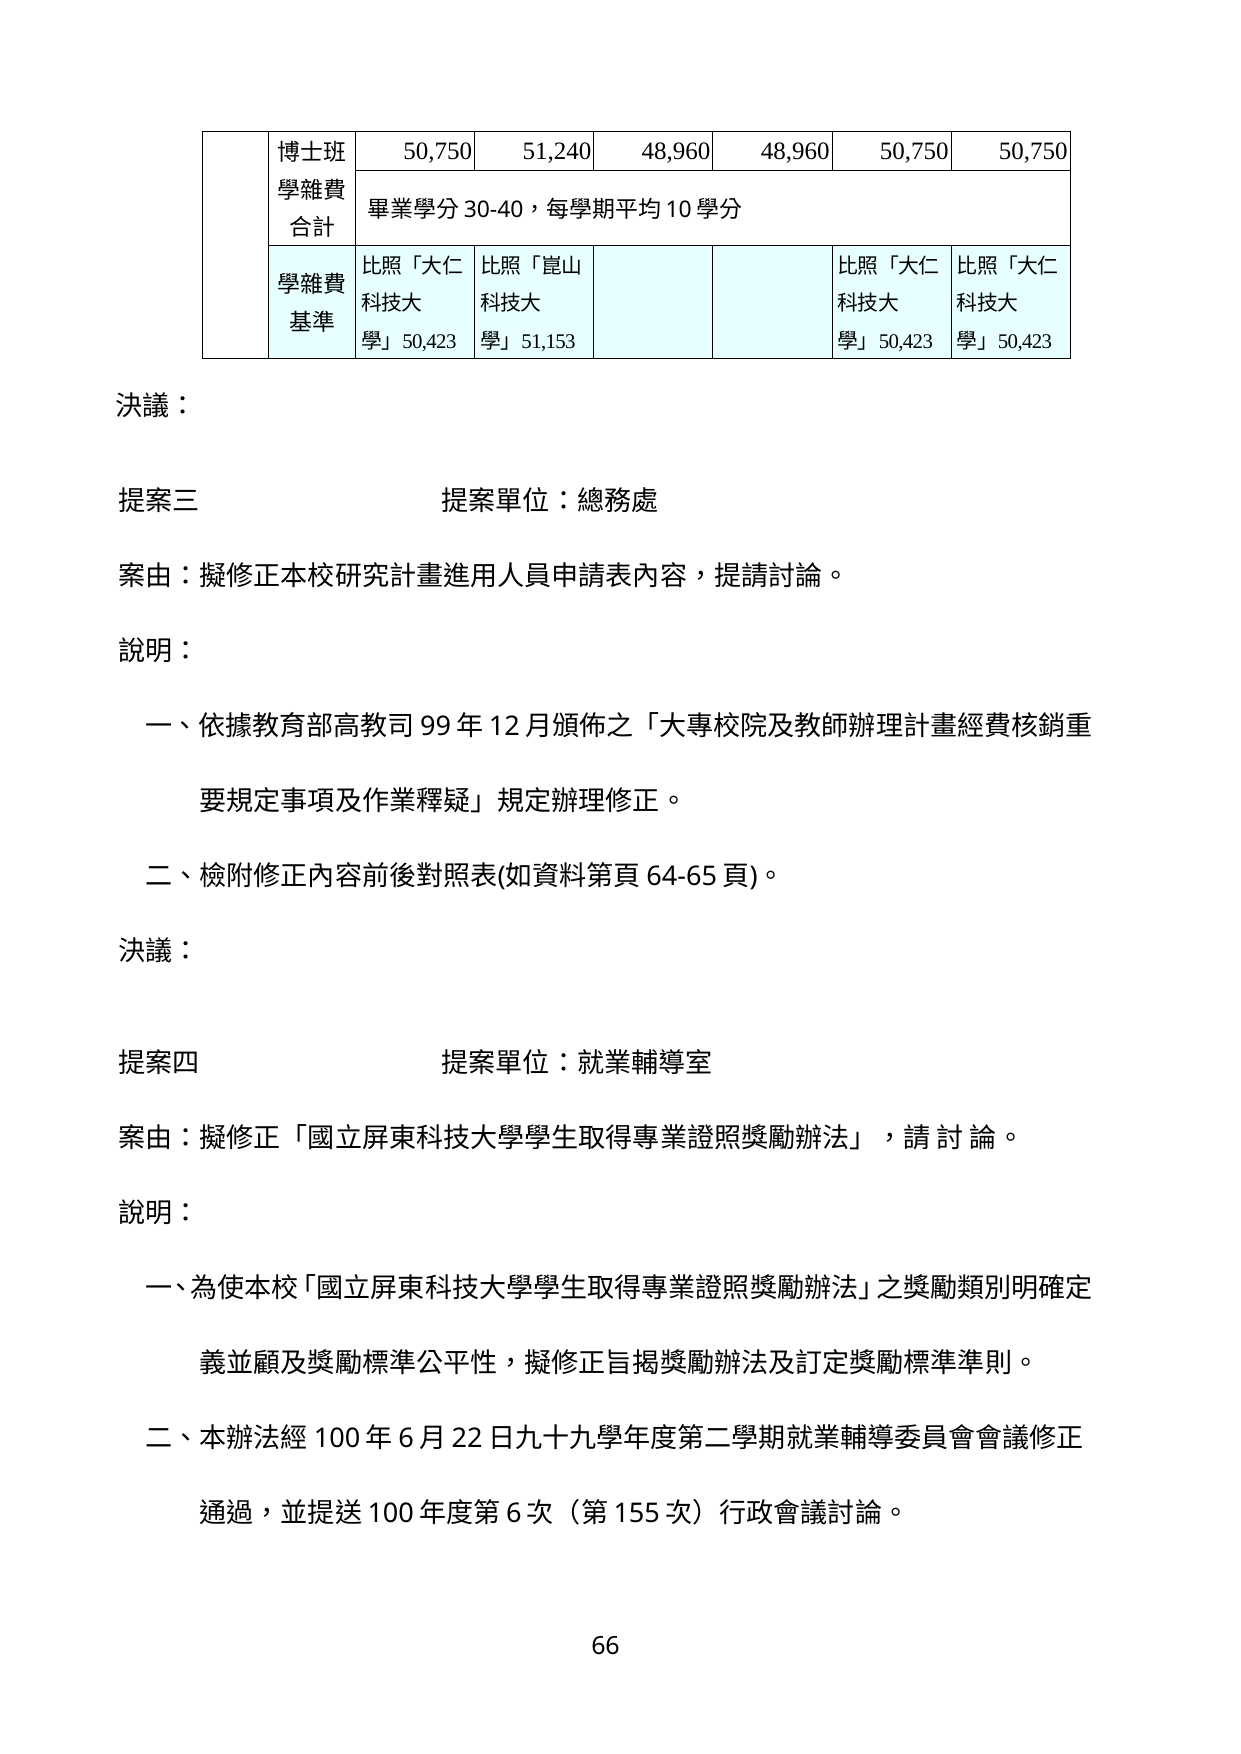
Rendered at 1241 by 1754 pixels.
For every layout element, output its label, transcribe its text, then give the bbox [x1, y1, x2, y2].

table_cell 51,240 [475, 132, 593, 169]
table_cell 50,750 [833, 132, 951, 169]
table_cell 比照「崑山科技大學」51,153 [475, 246, 593, 358]
table_cell 比照「大仁科技大學」50,423 [356, 246, 474, 358]
text 一、為使本校「國立屏東科技大學學生取得專業證照獎勵辦法」之獎勵類別明確定義並顧及獎勵標準公平性，擬修正旨揭獎勵辦法及訂定獎勵標準準則。 [145, 1249, 1092, 1399]
text 說明： [118, 611, 1092, 686]
text 提案三 提案單位：總務處 [118, 461, 1092, 536]
table_cell 50,750 [952, 132, 1070, 169]
text 二、檢附修正內容前後對照表(如資料第頁64-65頁)。 [118, 836, 1092, 911]
text 決議： [115, 378, 1092, 424]
table_cell [203, 132, 268, 358]
table_cell 學雜費基準 [269, 246, 355, 358]
table_cell [713, 246, 832, 358]
table_cell 比照「大仁科技大學」50,423 [952, 246, 1070, 358]
table_cell 48,960 [713, 132, 832, 169]
text 提案四 提案單位：就業輔導室 [118, 1024, 1092, 1099]
table_cell 畢業學分30-40，每學期平均10學分 [356, 171, 1070, 244]
table_cell 比照「大仁科技大學」50,423 [833, 246, 951, 358]
table_cell 博士班學雜費合計 [269, 132, 355, 244]
text 一、依據教育部高教司99年12月頒佈之「大專校院及教師辦理計畫經費核銷重要規定事項及作業釋疑」規定辦理修正。 [145, 686, 1092, 836]
text 二、本辦法經 100年6月22日九十九學年度第二學期就業輔導委員會會議修正通過，並提送100年度第6次（第155次）行政會議討論。 [145, 1399, 1092, 1549]
table_cell [594, 246, 712, 358]
table_cell 50,750 [356, 132, 474, 169]
text 案由：擬修正本校研究計畫進用人員申請表內容，提請討論。 [118, 536, 1092, 611]
table_cell 48,960 [594, 132, 712, 169]
text 案由：擬修正「國立屏東科技大學學生取得專業證照獎勵辦法」，請 討 論。 [118, 1099, 1092, 1174]
text 說明： [118, 1174, 1092, 1249]
text 決議： [118, 911, 1092, 986]
